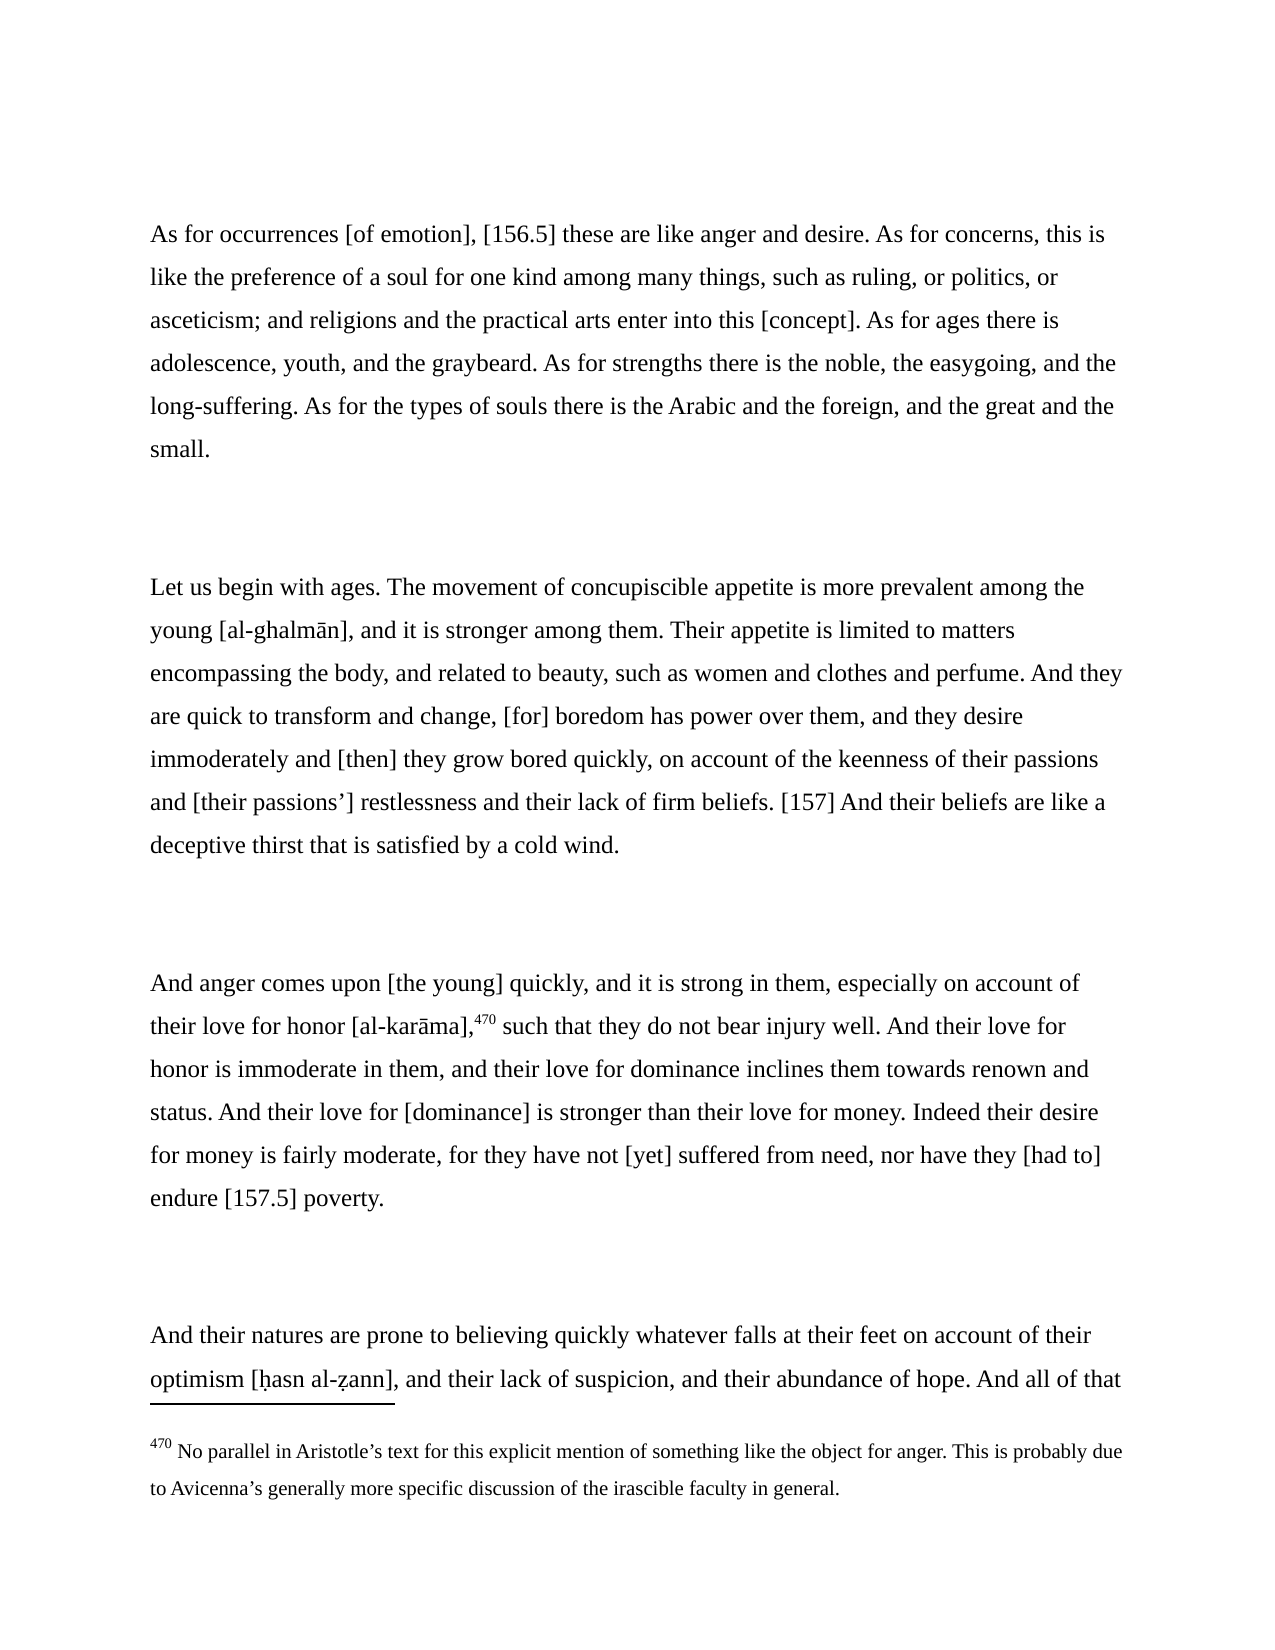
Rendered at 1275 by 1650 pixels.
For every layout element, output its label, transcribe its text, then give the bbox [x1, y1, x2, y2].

text And anger comes upon [the young] quickly, and it is strong in them, especially on account of their love for honor [al-karāma], such that they do not bear injury well. And their love for honor is immoderate in them, and their love for dominance inclines them towards renown and status. And their love for [dominance] is stronger than their love for money. Indeed their desire for money is fairly moderate, for they have not [yet] suffered from need, nor have they [had to] endure [157.5] poverty. [150, 968, 1125, 1212]
text Let us begin with ages. The movement of concupiscible appetite is more prevalent among the young [al-ghalmān], and it is stronger among them. Their appetite is limited to matters encompassing the body, and related to beauty, such as women and clothes and perfume. And they are quick to transform and change, [for] boredom has power over them, and they desire immoderately and [then] they grow bored quickly, on account of the keenness of their passions and [their passions’] restlessness and their lack of firm beliefs. [157] And their beliefs are like a deceptive thirst that is satisfied by a cold wind. [150, 572, 1125, 859]
text No parallel in Aristotle’s text for this explicit mention of something like the object for anger. This is probably due to Avicenna’s generally more specific discussion of the irascible faculty in general. [150, 1435, 1125, 1500]
text And their natures are prone to believing quickly whatever falls at their feet on account of their optimism [ḥasn al-ẓann], and their lack of suspicion, and their abundance of hope. And all of that [150, 1321, 1125, 1392]
text As for occurrences [of emotion], [156.5] these are like anger and desire. As for concerns, this is like the preference of a soul for one kind among many things, such as ruling, or politics, or asceticism; and religions and the practical arts enter into this [concept]. As for ages there is adolescence, youth, and the graybeard. As for strengths there is the noble, the easygoing, and the long-suffering. As for the types of souls there is the Arabic and the foreign, and the great and the small. [150, 219, 1125, 463]
